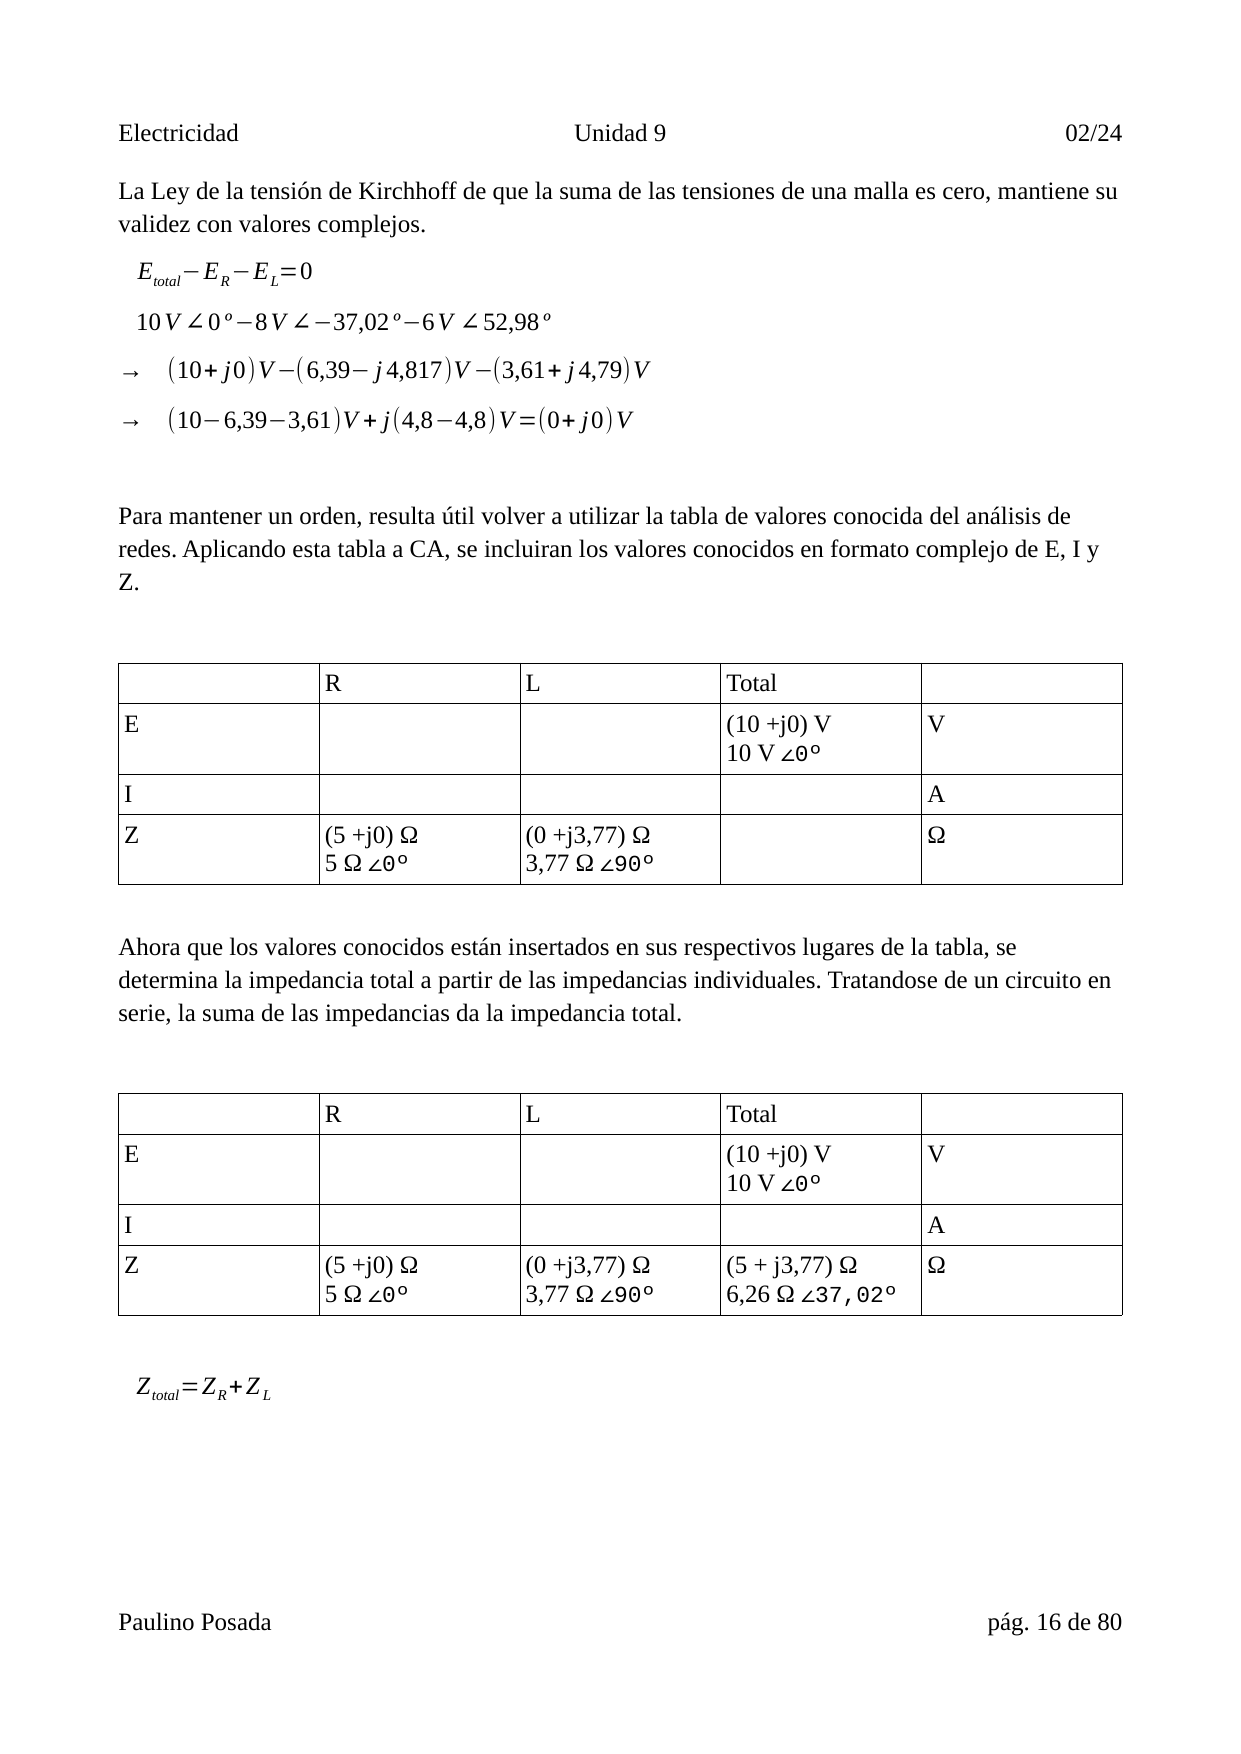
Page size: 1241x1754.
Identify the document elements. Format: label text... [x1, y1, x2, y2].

text → [118, 404, 1122, 435]
table_cell (5 +j0) Ω 5 Ω ∠0º [320, 815, 520, 884]
table_cell [320, 1135, 520, 1204]
table_header L [521, 1094, 720, 1134]
table_cell (10 +j0) V 10 V ∠0º [721, 704, 921, 773]
table_cell E [119, 1135, 319, 1204]
table_cell A [922, 1205, 1122, 1244]
table_header L [521, 664, 720, 703]
table_cell I [119, 1205, 319, 1244]
table_cell [521, 704, 720, 773]
table_cell [521, 1205, 720, 1244]
table_header Total [721, 664, 921, 703]
table_header Total [721, 1094, 921, 1134]
table_cell Z [119, 815, 319, 884]
table_cell I [119, 775, 319, 814]
table_cell Ω [922, 1246, 1122, 1315]
table_cell [320, 1205, 520, 1244]
table_cell Ω [922, 815, 1122, 884]
table_header [119, 664, 319, 703]
table_cell A [922, 775, 1122, 814]
table_cell [320, 775, 520, 814]
table_header [119, 1094, 319, 1134]
table_cell [320, 704, 520, 773]
text La Ley de la tensión de Kirchhoff de que la suma de las tensiones de una malla es cero, mantiene su validez con valores complejos. [118, 176, 1122, 238]
table_cell [721, 815, 921, 884]
table_cell V [922, 1135, 1122, 1204]
table_cell (5 + j3,77) Ω 6,26 Ω ∠37,02º [721, 1246, 921, 1315]
table_header [922, 664, 1122, 703]
table_cell (5 +j0) Ω 5 Ω ∠0º [320, 1246, 520, 1315]
table_cell (0 +j3,77) Ω 3,77 Ω ∠90º [521, 815, 720, 884]
text Para mantener un orden, resulta útil volver a utilizar la tabla de valores conocida del análisis de redes. Aplicando esta tabla a CA, se incluiran los valores conocidos en formato complejo de E, I y Z. [118, 501, 1122, 596]
table_cell [521, 775, 720, 814]
table_cell (0 +j3,77) Ω 3,77 Ω ∠90º [521, 1246, 720, 1315]
text → [118, 355, 1122, 386]
text Ahora que los valores conocidos están insertados en sus respectivos lugares de la tabla, se determina la impedancia total a partir de las impedancias individuales. Tratandose de un circuito en serie, la suma de las impedancias da la impedancia total. [118, 932, 1122, 1027]
table_cell [521, 1135, 720, 1204]
table_cell (10 +j0) V 10 V ∠0º [721, 1135, 921, 1204]
table_header [922, 1094, 1122, 1134]
table_cell [721, 1205, 921, 1244]
table_header R [320, 664, 520, 703]
table_cell [721, 775, 921, 814]
table_cell Z [119, 1246, 319, 1315]
table_header R [320, 1094, 520, 1134]
table_cell V [922, 704, 1122, 773]
table_cell E [119, 704, 319, 773]
